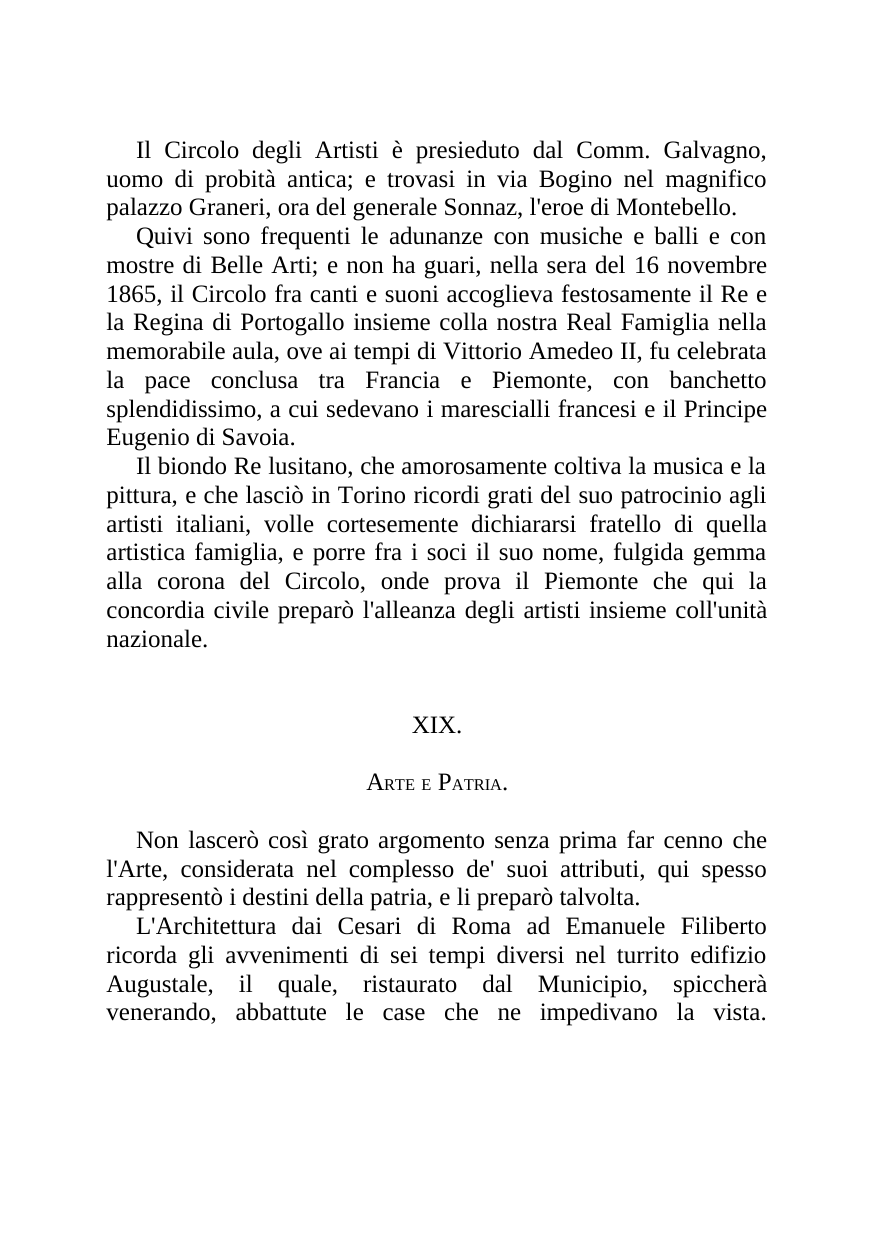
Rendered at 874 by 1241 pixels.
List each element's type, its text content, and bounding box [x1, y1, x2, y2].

text XIX. [106, 710, 768, 739]
text Non lascerò così grato argomento senza prima far cenno che l'Arte, considerata nel complesso de' suoi attributi, qui spesso rappresentò i destini della patria, e li preparò talvolta. [106, 825, 768, 911]
text L'Architettura dai Cesari di Roma ad Emanuele Filiberto ricorda gli avvenimenti di sei tempi diversi nel turrito edifizio Augustale, il quale, ristaurato dal Municipio, spiccherà venerando, abbattute le case che ne impedivano la vista. [106, 911, 768, 1026]
text Quivi sono frequenti le adunanze con musiche e balli e con mostre di Belle Arti; e non ha guari, nella sera del 16 novembre 1865, il Circolo fra canti e suoni accoglieva festosamente il Re e la Regina di Portogallo insieme colla nostra Real Famiglia nella memorabile aula, ove ai tempi di Vittorio Amedeo II, fu celebrata la pace conclusa tra Francia e Piemonte, con banchetto splendidissimo, a cui sedevano i marescialli francesi e il Principe Eugenio di Savoia. [106, 221, 768, 451]
text Il biondo Re lusitano, che amorosamente coltiva la musica e la pittura, e che lasciò in Torino ricordi grati del suo patrocinio agli artisti italiani, volle cortesemente dichiararsi fratello di quella artistica famiglia, e porre fra i soci il suo nome, fulgida gemma alla corona del Circolo, onde prova il Piemonte che qui la concordia civile preparò l'alleanza degli artisti insieme coll'unità nazionale. [106, 451, 768, 652]
text Arte e Patria. [106, 767, 768, 796]
text Il Circolo degli Artisti è presieduto dal Comm. Galvagno, uomo di probità antica; e trovasi in via Bogino nel magnifico palazzo Graneri, ora del generale Sonnaz, l'eroe di Montebello. [106, 135, 768, 221]
